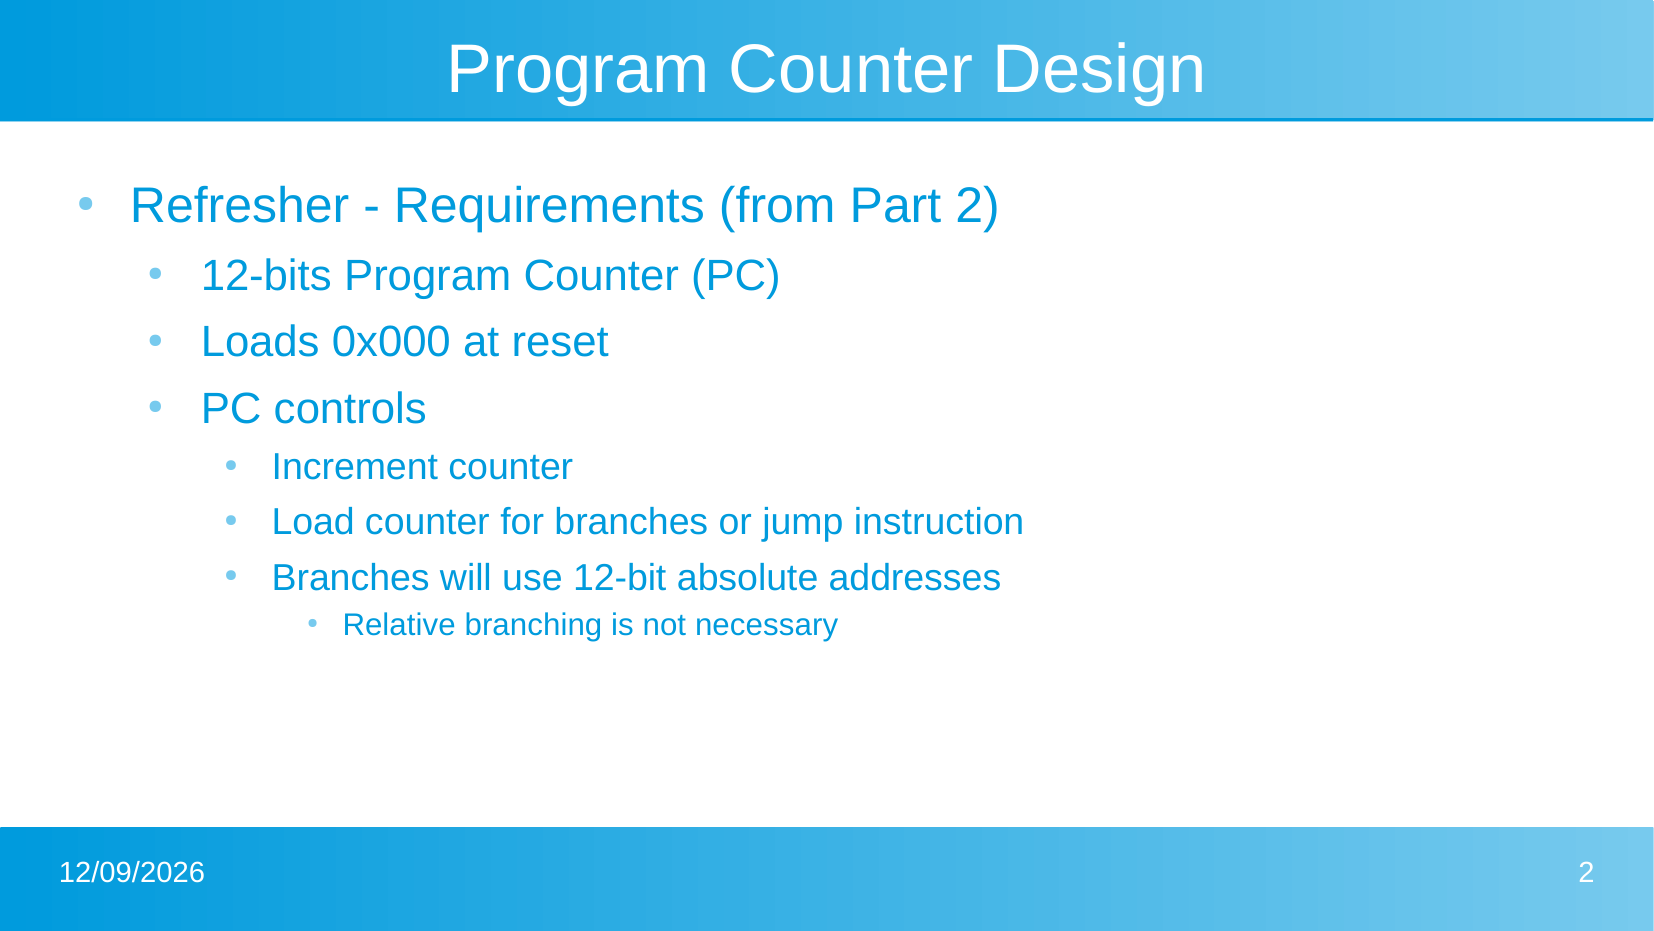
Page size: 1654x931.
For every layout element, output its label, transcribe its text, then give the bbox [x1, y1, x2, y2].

title Program Counter Design [59, 29, 1595, 108]
list Refresher - Requirements (from Part 2) 12-bits Program Counter (PC) Loads 0x000 at reset PC controls Increment counter Load counter for branches or jump instruction Branches will use 12-bit absolute addresses Relative branching is not necessary [59, 177, 1595, 768]
